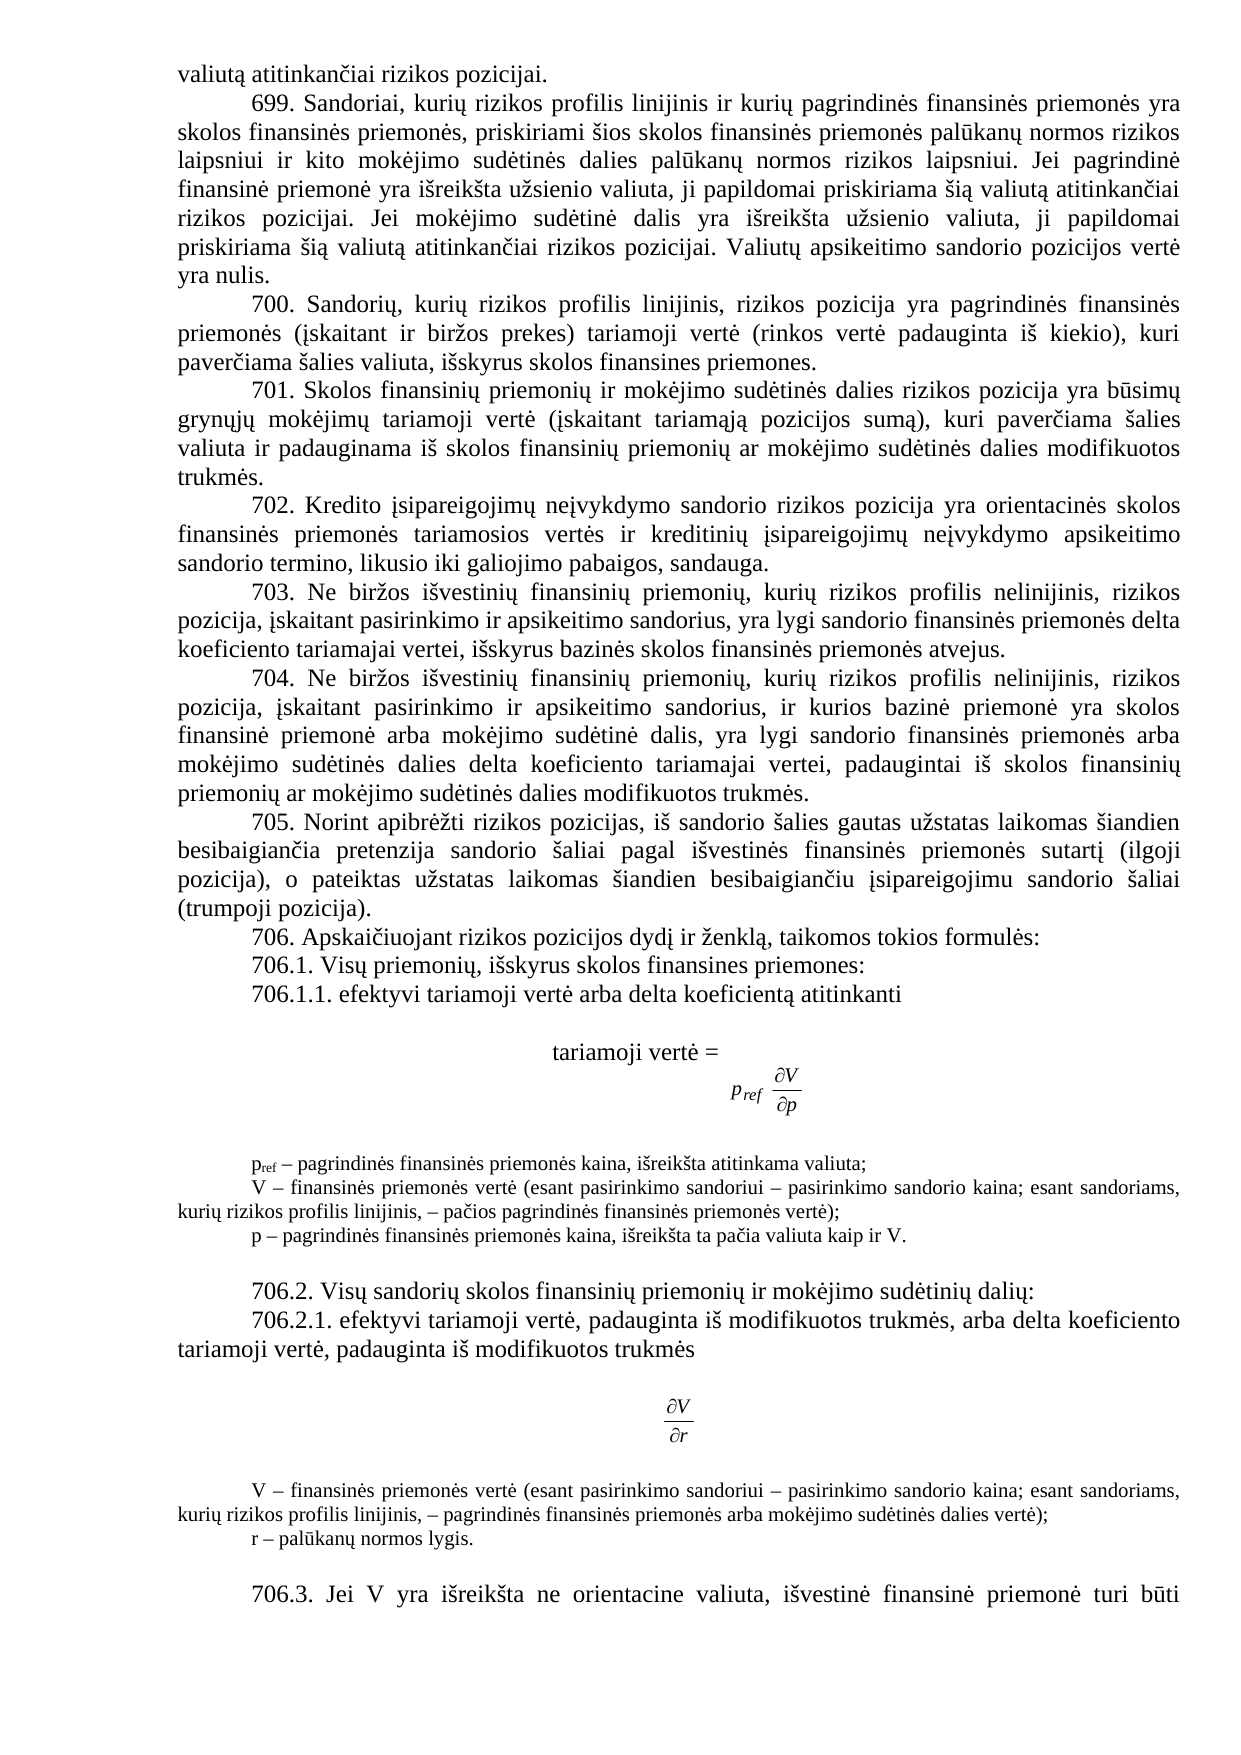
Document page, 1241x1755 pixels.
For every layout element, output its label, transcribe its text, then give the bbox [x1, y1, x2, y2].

text 706. Apskaičiuojant rizikos pozicijos dydį ir ženklą, taikomos tokios formulės: [177, 922, 1181, 950]
text 706.1.1. efektyvi tariamoji vertė arba delta koeficientą atitinkanti [177, 979, 1181, 1008]
text p – pagrindinės finansinės priemonės kaina, išreikšta ta pačia valiuta kaip ir V. [177, 1223, 1181, 1247]
text 701. Skolos finansinių priemonių ir mokėjimo sudėtinės dalies rizikos pozicija yra būsimų grynųjų mokėjimų tariamoji vertė (įskaitant tariamąją pozicijos sumą), kuri paverčiama šalies valiuta ir padauginama iš skolos finansinių priemonių ar mokėjimo sudėtinės dalies modifikuotos trukmės. [177, 375, 1181, 490]
text 700. Sandorių, kurių rizikos profilis linijinis, rizikos pozicija yra pagrindinės finansinės priemonės (įskaitant ir biržos prekes) tariamoji vertė (rinkos vertė padauginta iš kiekio), kuri paverčiama šalies valiuta, išskyrus skolos finansines priemones. [177, 289, 1181, 375]
text r – palūkanų normos lygis. [177, 1526, 1181, 1550]
text V – finansinės priemonės vertė (esant pasirinkimo sandoriui – pasirinkimo sandorio kaina; esant sandoriams, kurių rizikos profilis linijinis, – pagrindinės finansinės priemonės arba mokėjimo sudėtinės dalies vertė); [177, 1478, 1181, 1526]
text 705. Norint apibrėžti rizikos pozicijas, iš sandorio šalies gautas užstatas laikomas šiandien besibaigiančia pretenzija sandorio šaliai pagal išvestinės finansinės priemonės sutartį (ilgoji pozicija), o pateiktas užstatas laikomas šiandien besibaigiančiu įsipareigojimu sandorio šaliai (trumpoji pozicija). [177, 807, 1181, 922]
text 706.3. Jei V yra išreikšta ne orientacine valiuta, išvestinė finansinė priemonė turi būti [177, 1579, 1181, 1607]
text pref – pagrindinės finansinės priemonės kaina, išreikšta atitinkama valiuta; [177, 1151, 1181, 1175]
text V – finansinės priemonės vertė (esant pasirinkimo sandoriui – pasirinkimo sandorio kaina; esant sandoriams, kurių rizikos profilis linijinis, – pačios pagrindinės finansinės priemonės vertė); [177, 1175, 1181, 1223]
text tariamoji vertė = [177, 1037, 1181, 1122]
text valiutą atitinkančiai rizikos pozicijai. [177, 59, 1181, 88]
text 706.2.1. efektyvi tariamoji vertė, padauginta iš modifikuotos trukmės, arba delta koeficiento tariamoji vertė, padauginta iš modifikuotos trukmės [177, 1305, 1181, 1362]
text 706.1. Visų priemonių, išskyrus skolos finansines priemones: [177, 950, 1181, 979]
text 704. Ne biržos išvestinių finansinių priemonių, kurių rizikos profilis nelinijinis, rizikos pozicija, įskaitant pasirinkimo ir apsikeitimo sandorius, ir kurios bazinė priemonė yra skolos finansinė priemonė arba mokėjimo sudėtinė dalis, yra lygi sandorio finansinės priemonės arba mokėjimo sudėtinės dalies delta koeficiento tariamajai vertei, padaugintai iš skolos finansinių priemonių ar mokėjimo sudėtinės dalies modifikuotos trukmės. [177, 663, 1181, 807]
text 699. Sandoriai, kurių rizikos profilis linijinis ir kurių pagrindinės finansinės priemonės yra skolos finansinės priemonės, priskiriami šios skolos finansinės priemonės palūkanų normos rizikos laipsniui ir kito mokėjimo sudėtinės dalies palūkanų normos rizikos laipsniui. Jei pagrindinė finansinė priemonė yra išreikšta užsienio valiuta, ji papildomai priskiriama šią valiutą atitinkančiai rizikos pozicijai. Jei mokėjimo sudėtinė dalis yra išreikšta užsienio valiuta, ji papildomai priskiriama šią valiutą atitinkančiai rizikos pozicijai. Valiutų apsikeitimo sandorio pozicijos vertė yra nulis. [177, 88, 1181, 289]
text 706.2. Visų sandorių skolos finansinių priemonių ir mokėjimo sudėtinių dalių: [177, 1276, 1181, 1305]
text 702. Kredito įsipareigojimų neįvykdymo sandorio rizikos pozicija yra orientacinės skolos finansinės priemonės tariamosios vertės ir kreditinių įsipareigojimų neįvykdymo apsikeitimo sandorio termino, likusio iki galiojimo pabaigos, sandauga. [177, 490, 1181, 577]
text 703. Ne biržos išvestinių finansinių priemonių, kurių rizikos profilis nelinijinis, rizikos pozicija, įskaitant pasirinkimo ir apsikeitimo sandorius, yra lygi sandorio finansinės priemonės delta koeficiento tariamajai vertei, išskyrus bazinės skolos finansinės priemonės atvejus. [177, 577, 1181, 663]
